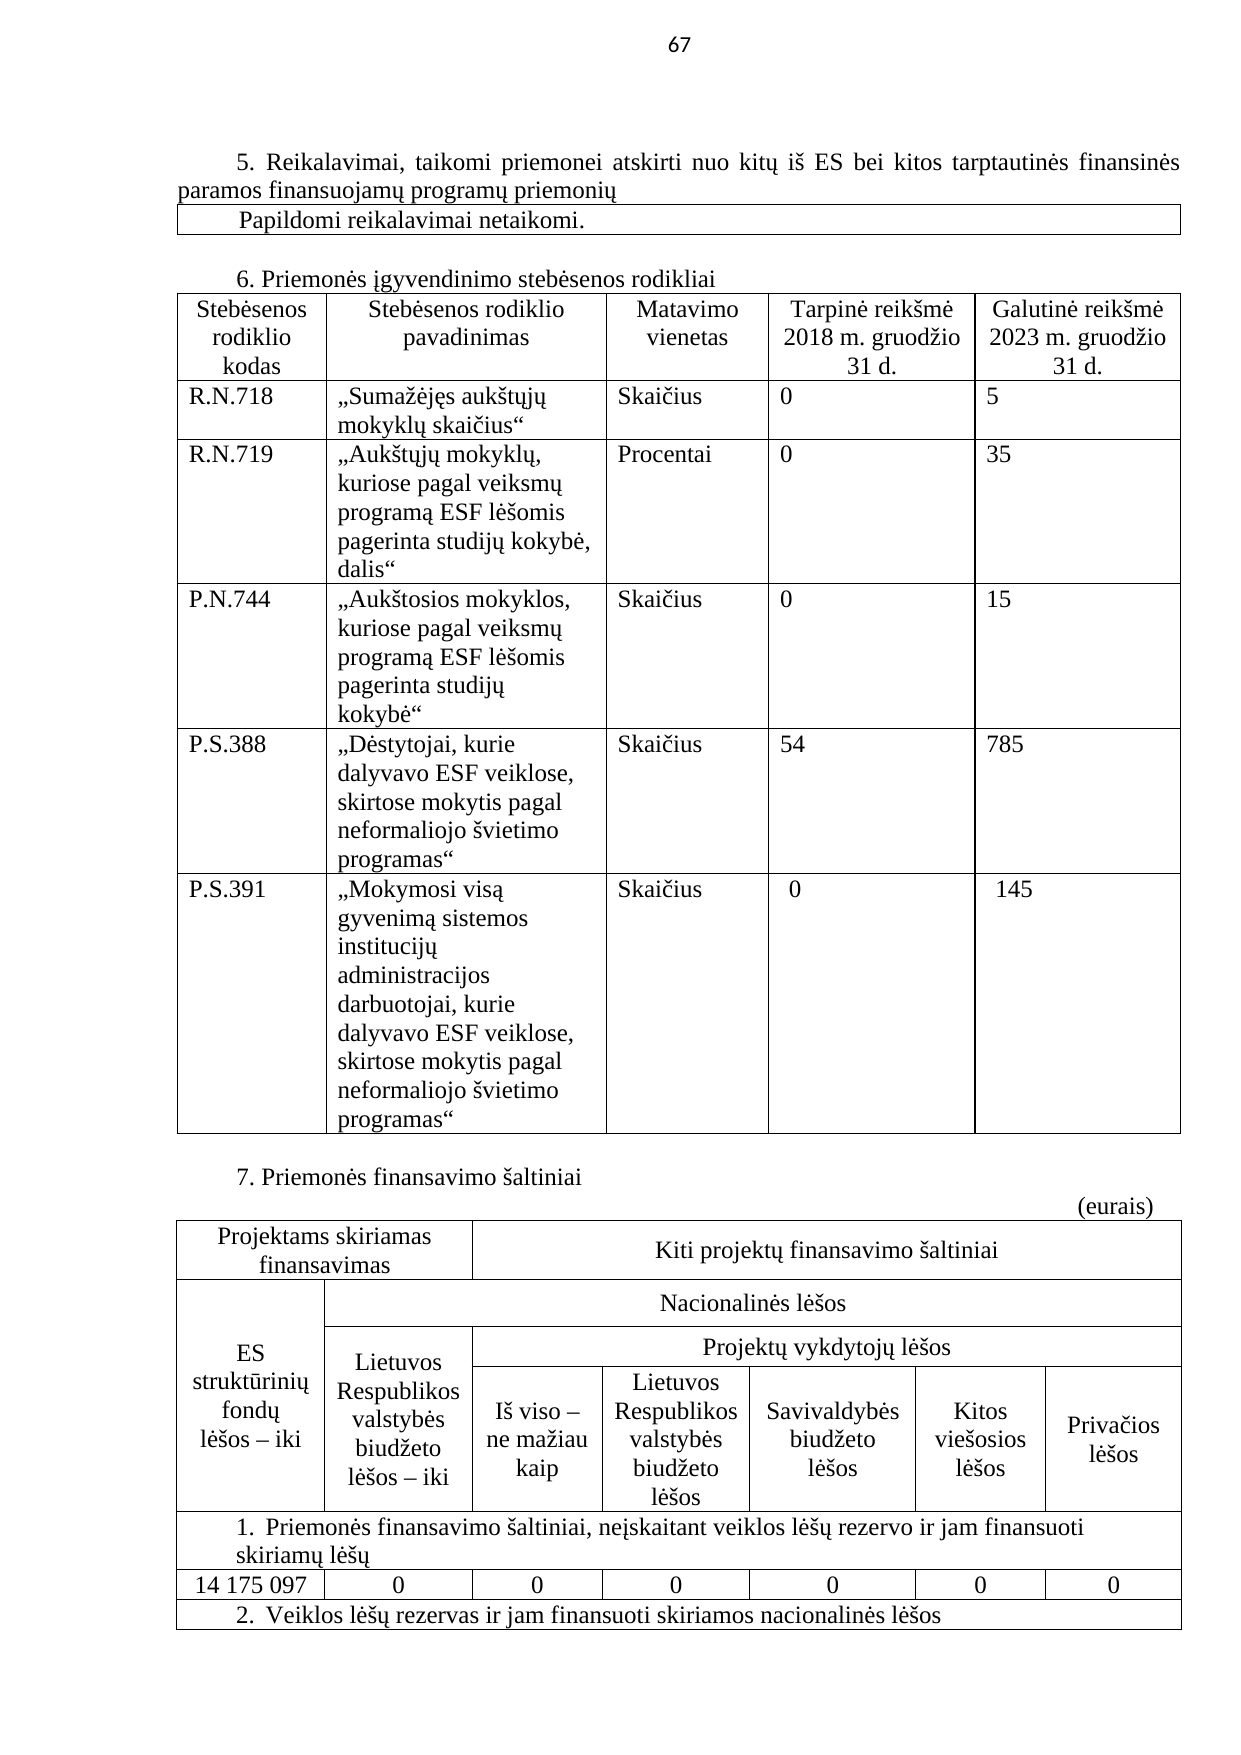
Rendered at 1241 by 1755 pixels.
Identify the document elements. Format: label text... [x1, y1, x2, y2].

table_header Galutinė reikšmė 2023 m. gruodžio 31 d. [976, 294, 1180, 380]
table_cell Iš viso – ne mažiau kaip [473, 1367, 602, 1511]
table_cell P.S.388 [178, 729, 326, 873]
table_cell 0 [769, 381, 974, 438]
table_cell Procentai [607, 440, 768, 583]
table_cell Skaičius [607, 729, 768, 873]
table_cell P.N.744 [178, 584, 326, 728]
table_cell 0 [769, 584, 974, 728]
table_cell „Aukštosios mokyklos, kuriose pagal veiksmų programą ESF lėšomis pagerinta studijų kokybė“ [327, 584, 606, 728]
table_header Tarpinė reikšmė 2018 m. gruodžio 31 d. [769, 294, 974, 380]
text (eurais) [177, 1191, 1181, 1220]
table_cell Skaičius [607, 584, 768, 728]
table_cell „Aukštųjų mokyklų, kuriose pagal veiksmų programą ESF lėšomis pagerinta studijų kokybė, dalis“ [327, 440, 606, 583]
table_header Stebėsenos rodiklio pavadinimas [327, 294, 606, 380]
table_cell „Dėstytojai, kurie dalyvavo ESF veiklose, skirtose mokytis pagal neformaliojo švietimo programas“ [327, 729, 606, 873]
table_header Stebėsenos rodiklio kodas [178, 294, 326, 380]
table_cell „Mokymosi visą gyvenimą sistemos institucijų administracijos darbuotojai, kurie dalyvavo ESF veiklose, skirtose mokytis pagal neformaliojo švietimo programas“ [327, 874, 606, 1133]
table_cell 0 [473, 1570, 602, 1599]
table_cell P.S.391 [178, 874, 326, 1133]
text 6. Priemonės įgyvendinimo stebėsenos rodikliai [177, 264, 1181, 293]
table_cell 5 [976, 381, 1180, 438]
table_header Projektams skiriamas finansavimas [177, 1221, 472, 1278]
table_cell Nacionalinės lėšos [325, 1280, 1181, 1326]
table_cell Kitos viešosios lėšos [916, 1367, 1045, 1511]
text 5. Reikalavimai, taikomi priemonei atskirti nuo kitų iš ES bei kitos tarptautinės finansinės paramos finansuojamų programų priemonių [177, 147, 1181, 204]
table_cell 2. Veiklos lėšų rezervas ir jam finansuoti skiriamos nacionalinės lėšos [177, 1600, 1181, 1629]
table_cell 785 [976, 729, 1180, 873]
table_cell 14 175 097 [177, 1570, 324, 1599]
table_header Matavimo vienetas [607, 294, 768, 380]
table_cell 0 [325, 1570, 472, 1599]
table_cell 0 [916, 1570, 1045, 1599]
table_cell 0 [1046, 1570, 1181, 1599]
table_cell Privačios lėšos [1046, 1367, 1181, 1511]
table_cell R.N.719 [178, 440, 326, 583]
table_cell 0 [769, 874, 974, 1133]
table_cell 15 [976, 584, 1180, 728]
table_cell Projektų vykdytojų lėšos [473, 1327, 1181, 1366]
table_cell R.N.718 [178, 381, 326, 438]
table_cell 1. Priemonės finansavimo šaltiniai, neįskaitant veiklos lėšų rezervo ir jam finansuoti skiriamų lėšų [177, 1512, 1181, 1569]
table_cell Skaičius [607, 874, 768, 1133]
table_cell 35 [976, 440, 1180, 583]
table_cell „Sumažėjęs aukštųjų mokyklų skaičius“ [327, 381, 606, 438]
text 7. Priemonės finansavimo šaltiniai [177, 1162, 1181, 1191]
table_cell 0 [769, 440, 974, 583]
table_cell 0 [750, 1570, 915, 1599]
table_cell Savivaldybės biudžeto lėšos [750, 1367, 915, 1511]
table_cell Skaičius [607, 381, 768, 438]
table_cell Lietuvos Respublikos valstybės biudžeto lėšos [603, 1367, 749, 1511]
table_cell 0 [603, 1570, 749, 1599]
table_cell ES struktūrinių fondų lėšos – iki [177, 1280, 324, 1511]
table_cell Lietuvos Respublikos valstybės biudžeto lėšos – iki [325, 1327, 472, 1511]
table_cell 54 [769, 729, 974, 873]
table_header Papildomi reikalavimai netaikomi. [178, 205, 1180, 234]
table_header Kiti projektų finansavimo šaltiniai [473, 1221, 1181, 1278]
table_cell 145 [976, 874, 1180, 1133]
